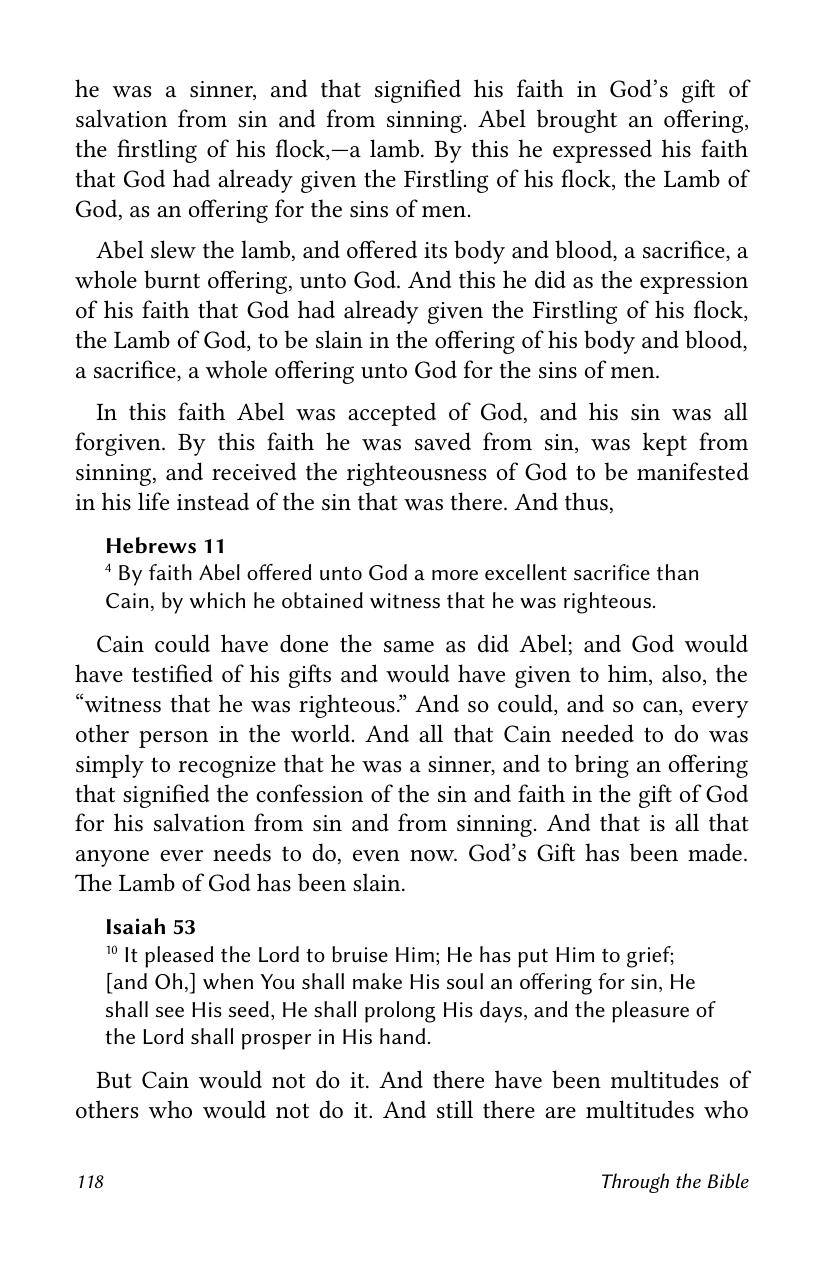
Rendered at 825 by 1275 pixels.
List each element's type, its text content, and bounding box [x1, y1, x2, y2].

text 4 By faith Abel offered unto God a more excellent sacrifice than Cain, by which he obtained witness that he was righteous. [105, 560, 720, 614]
text Isaiah 53 [105, 914, 750, 940]
text In this faith Abel was accepted of God, and his sin was all forgiven. By this faith he was saved from sin, was kept from sinning, and received the righteousness of God to be manifested in his life instead of the sin that was there. And thus, [75, 398, 750, 516]
text Cain could have done the same as did Abel; and God would have testified of his gifts and would have given to him, also, the “witness that he was righteous.” And so could, and so can, every other person in the world. And all that Cain needed to do was simply to recognize that he was a sinner, and to bring an offering that signified the confession of the sin and faith in the gift of God for his salvation from sin and from sinning. And that is all that anyone ever needs to do, even now. God’s Gift has been made. The Lamb of God has been slain. [75, 630, 750, 898]
text he was a sinner, and that signified his faith in God’s gift of salvation from sin and from sinning. Abel brought an offering, the firstling of his flock,—a lamb. By this he expressed his faith that God had already given the Firstling of his flock, the Lamb of God, as an offering for the sins of men. [75, 75, 750, 223]
text Abel slew the lamb, and offered its body and blood, a sacrifice, a whole burnt offering, unto God. And this he did as the expression of his faith that God had already given the Firstling of his flock, the Lamb of God, to be slain in the offering of his body and blood, a sacrifice, a whole offering unto God for the sins of men. [75, 237, 750, 385]
text 10 It pleased the Lord to bruise Him; He has put Him to grief; [and Oh,] when You shall make His soul an offering for sin, He shall see His seed, He shall prolong His days, and the pleasure of the Lord shall prosper in His hand. [105, 942, 720, 1050]
text But Cain would not do it. And there have been multitudes of others who would not do it. And still there are multitudes who [75, 1066, 750, 1125]
text Hebrews 11 [105, 533, 750, 559]
